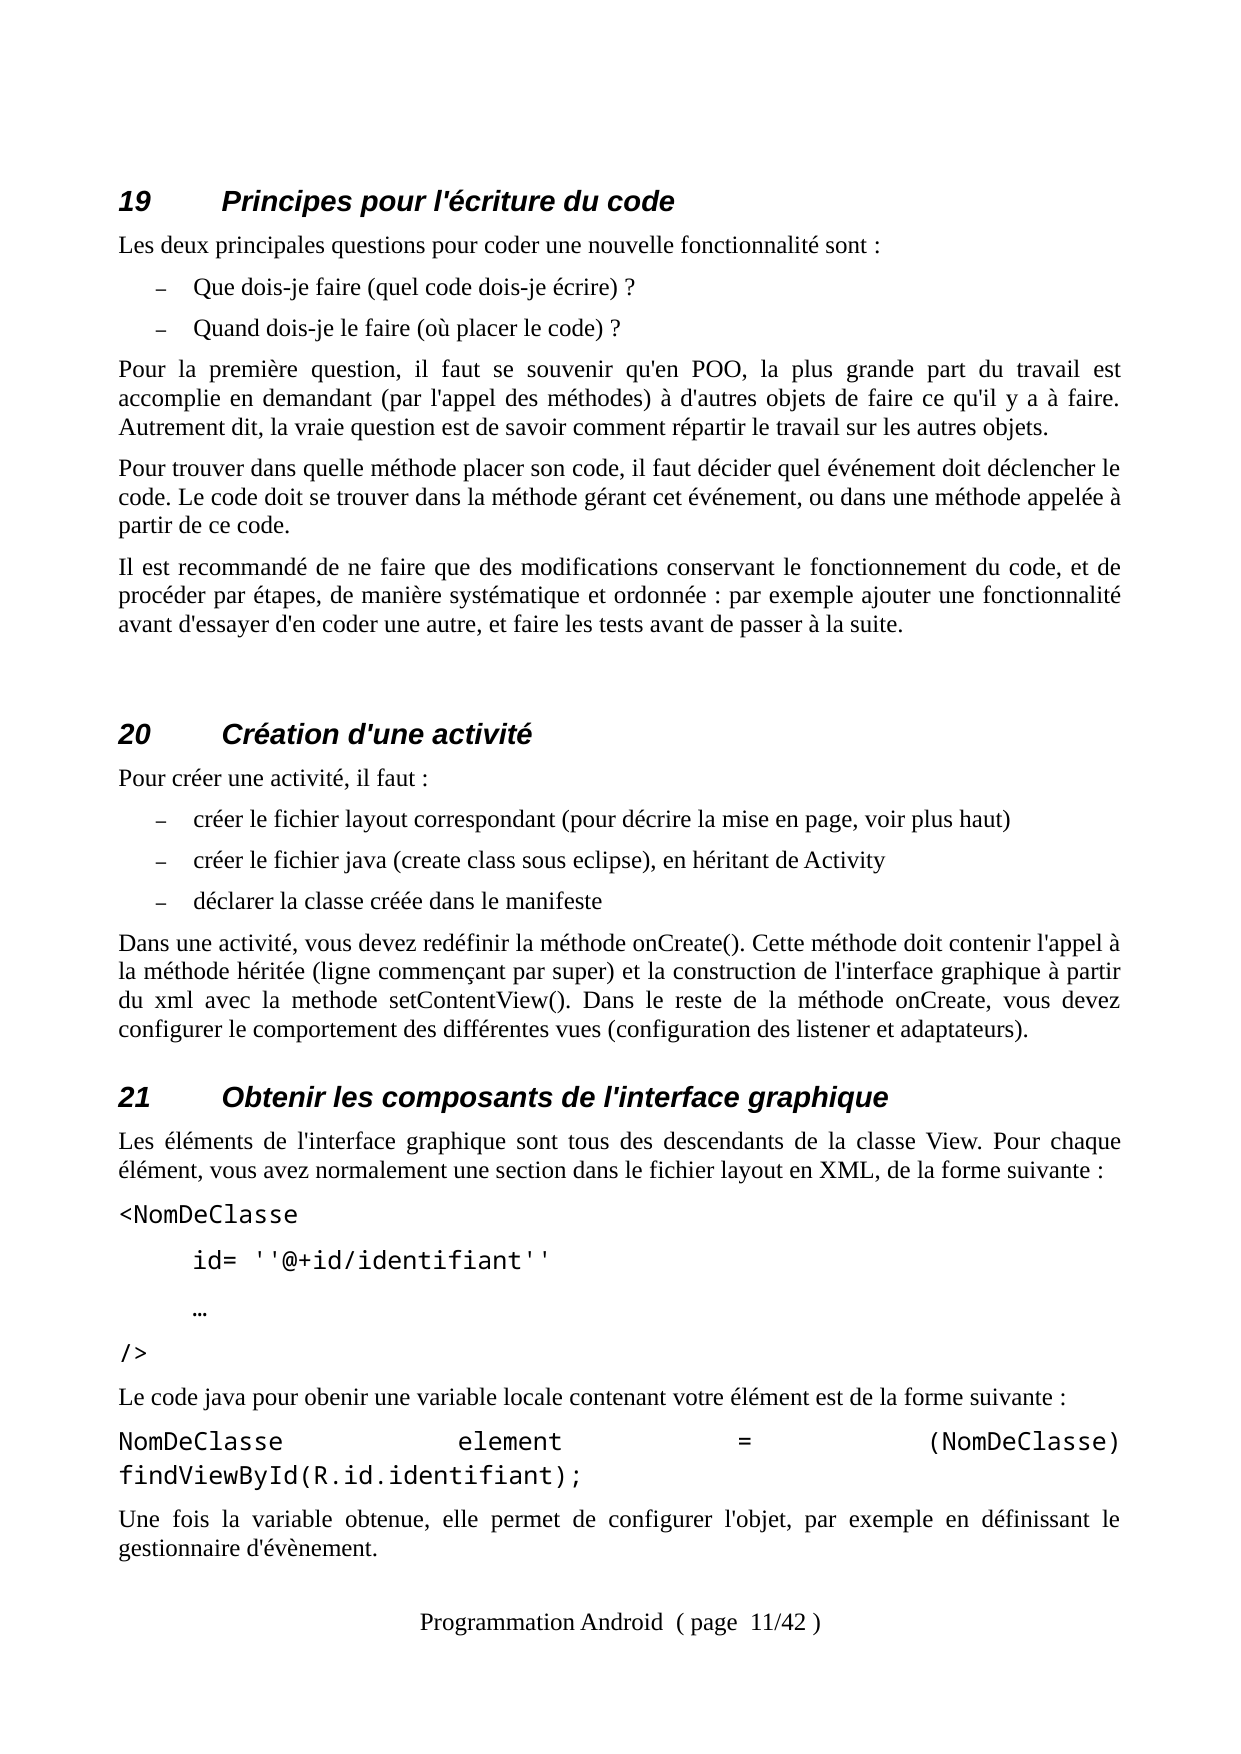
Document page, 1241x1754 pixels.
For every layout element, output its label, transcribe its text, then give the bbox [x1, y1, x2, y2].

text Le code java pour obenir une variable locale contenant votre élément est de la forme suivante : [118, 1382, 1122, 1411]
subtitle Principes pour l'écriture du code [118, 184, 1122, 218]
list Quand dois-je le faire (où placer le code) ? [156, 313, 1122, 342]
subtitle Obtenir les composants de l'interface graphique [118, 1080, 1122, 1114]
text Pour trouver dans quelle méthode placer son code, il faut décider quel événement doit déclencher le code. Le code doit se trouver dans la méthode gérant cet événement, ou dans une méthode appelée à partir de ce code. [118, 453, 1122, 539]
text Il est recommandé de ne faire que des modifications conservant le fonctionnement du code, et de procéder par étapes, de manière systématique et ordonnée : par exemple ajouter une fonctionnalité avant d'essayer d'en coder une autre, et faire les tests avant de passer à la suite. [118, 552, 1122, 638]
list créer le fichier java (create class sous eclipse), en héritant de Activity [156, 845, 1122, 874]
text /> [118, 1336, 1122, 1370]
text Une fois la variable obtenue, elle permet de configurer l'objet, par exemple en définissant le gestionnaire d'évènement. [118, 1504, 1122, 1562]
list Que dois-je faire (quel code dois-je écrire) ? [156, 272, 1122, 300]
subtitle Création d'une activité [118, 717, 1122, 750]
text Pour la première question, il faut se souvenir qu'en POO, la plus grande part du travail est accomplie en demandant (par l'appel des méthodes) à d'autres objets de faire ce qu'il y a à faire. Autrement dit, la vraie question est de savoir comment répartir le travail sur les autres objets. [118, 354, 1122, 440]
text … [118, 1289, 1122, 1323]
text id= ''@+id/identifiant'' [118, 1243, 1122, 1277]
list déclarer la classe créée dans le manifeste [156, 886, 1122, 915]
list créer le fichier layout correspondant (pour décrire la mise en page, voir plus haut) [156, 804, 1122, 833]
text Les deux principales questions pour coder une nouvelle fonctionnalité sont : [118, 230, 1122, 259]
text Dans une activité, vous devez redéfinir la méthode onCreate(). Cette méthode doit contenir l'appel à la méthode héritée (ligne commençant par super) et la construction de l'interface graphique à partir du xml avec la methode setContentView(). Dans le reste de la méthode onCreate, vous devez configurer le comportement des différentes vues (configuration des listener et adaptateurs). [118, 928, 1122, 1043]
text Pour créer une activité, il faut : [118, 763, 1122, 791]
text <NomDeClasse [118, 1196, 1122, 1230]
text NomDeClasse element = (NomDeClasse) findViewById(R.id.identifiant); [118, 1424, 1122, 1492]
text Les éléments de l'interface graphique sont tous des descendants de la classe View. Pour chaque élément, vous avez normalement une section dans le fichier layout en XML, de la forme suivante : [118, 1126, 1122, 1184]
